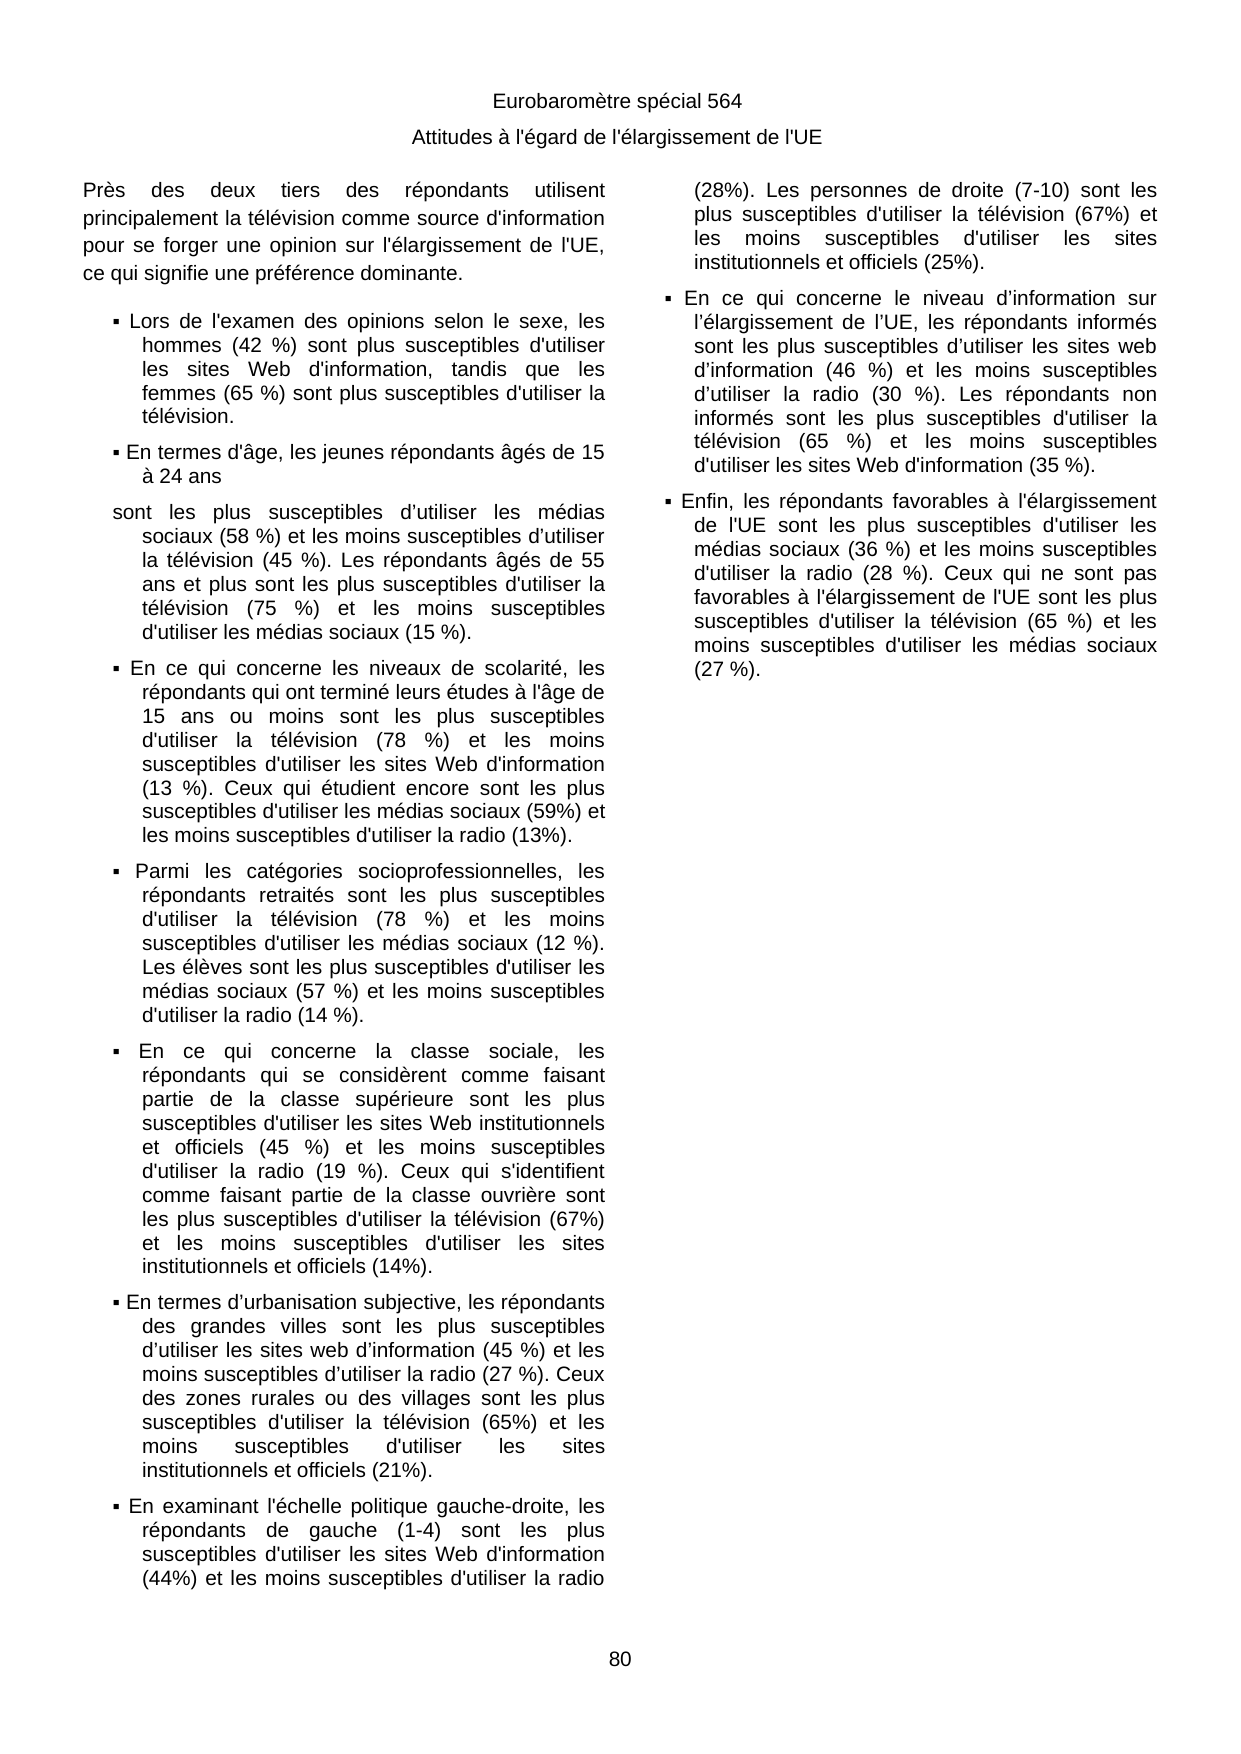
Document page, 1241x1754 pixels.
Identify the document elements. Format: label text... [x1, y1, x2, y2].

text sont les plus susceptibles d’utiliser les médias sociaux (58 %) et les moins susceptibles d’utiliser la télévision (45 %). Les répondants âgés de 55 ans et plus sont les plus susceptibles d'utiliser la télévision (75 %) et les moins susceptibles d'utiliser les médias sociaux (15 %). [112, 500, 605, 644]
text ▪ Parmi les catégories socioprofessionnelles, les répondants retraités sont les plus susceptibles d'utiliser la télévision (78 %) et les moins susceptibles d'utiliser les médias sociaux (12 %). Les élèves sont les plus susceptibles d'utiliser les médias sociaux (57 %) et les moins susceptibles d'utiliser la radio (14 %). [112, 859, 605, 1027]
text ▪ En termes d’urbanisation subjective, les répondants des grandes villes sont les plus susceptibles d’utiliser les sites web d’information (45 %) et les moins susceptibles d’utiliser la radio (27 %). Ceux des zones rurales ou des villages sont les plus susceptibles d'utiliser la télévision (65%) et les moins susceptibles d'utiliser les sites institutionnels et officiels (21%). [112, 1290, 605, 1482]
text ▪ En ce qui concerne le niveau d’information sur l’élargissement de l’UE, les répondants informés sont les plus susceptibles d’utiliser les sites web d’information (46 %) et les moins susceptibles d’utiliser la radio (30 %). Les répondants non informés sont les plus susceptibles d'utiliser la télévision (65 %) et les moins susceptibles d'utiliser les sites Web d'information (35 %). [664, 286, 1157, 477]
text ▪ Lors de l'examen des opinions selon le sexe, les hommes (42 %) sont plus susceptibles d'utiliser les sites Web d'information, tandis que les femmes (65 %) sont plus susceptibles d'utiliser la télévision. [112, 308, 605, 428]
text ▪ En ce qui concerne les niveaux de scolarité, les répondants qui ont terminé leurs études à l'âge de 15 ans ou moins sont les plus susceptibles d'utiliser la télévision (78 %) et les moins susceptibles d'utiliser les sites Web d'information (13 %). Ceux qui étudient encore sont les plus susceptibles d'utiliser les médias sociaux (59%) et les moins susceptibles d'utiliser la radio (13%). [112, 656, 605, 847]
text ▪ En termes d'âge, les jeunes répondants âgés de 15 à 24 ans [112, 440, 605, 488]
text Près des deux tiers des répondants utilisent principalement la télévision comme source d'information pour se forger une opinion sur l'élargissement de l'UE, ce qui signifie une préférence dominante. [83, 178, 605, 284]
text ▪ Enfin, les répondants favorables à l'élargissement de l'UE sont les plus susceptibles d'utiliser les médias sociaux (36 %) et les moins susceptibles d'utiliser la radio (28 %). Ceux qui ne sont pas favorables à l'élargissement de l'UE sont les plus susceptibles d'utiliser la télévision (65 %) et les moins susceptibles d'utiliser les médias sociaux (27 %). [664, 489, 1157, 681]
text ▪ En ce qui concerne la classe sociale, les répondants qui se considèrent comme faisant partie de la classe supérieure sont les plus susceptibles d'utiliser les sites Web institutionnels et officiels (45 %) et les moins susceptibles d'utiliser la radio (19 %). Ceux qui s'identifient comme faisant partie de la classe ouvrière sont les plus susceptibles d'utiliser la télévision (67%) et les moins susceptibles d'utiliser les sites institutionnels et officiels (14%). [112, 1039, 605, 1278]
text (28%). Les personnes de droite (7-10) sont les plus susceptibles d'utiliser la télévision (67%) et les moins susceptibles d'utiliser les sites institutionnels et officiels (25%). [664, 178, 1157, 274]
text ▪ En examinant l'échelle politique gauche-droite, les répondants de gauche (1-4) sont les plus susceptibles d'utiliser les sites Web d'information (44%) et les moins susceptibles d'utiliser la radio [112, 1494, 605, 1589]
